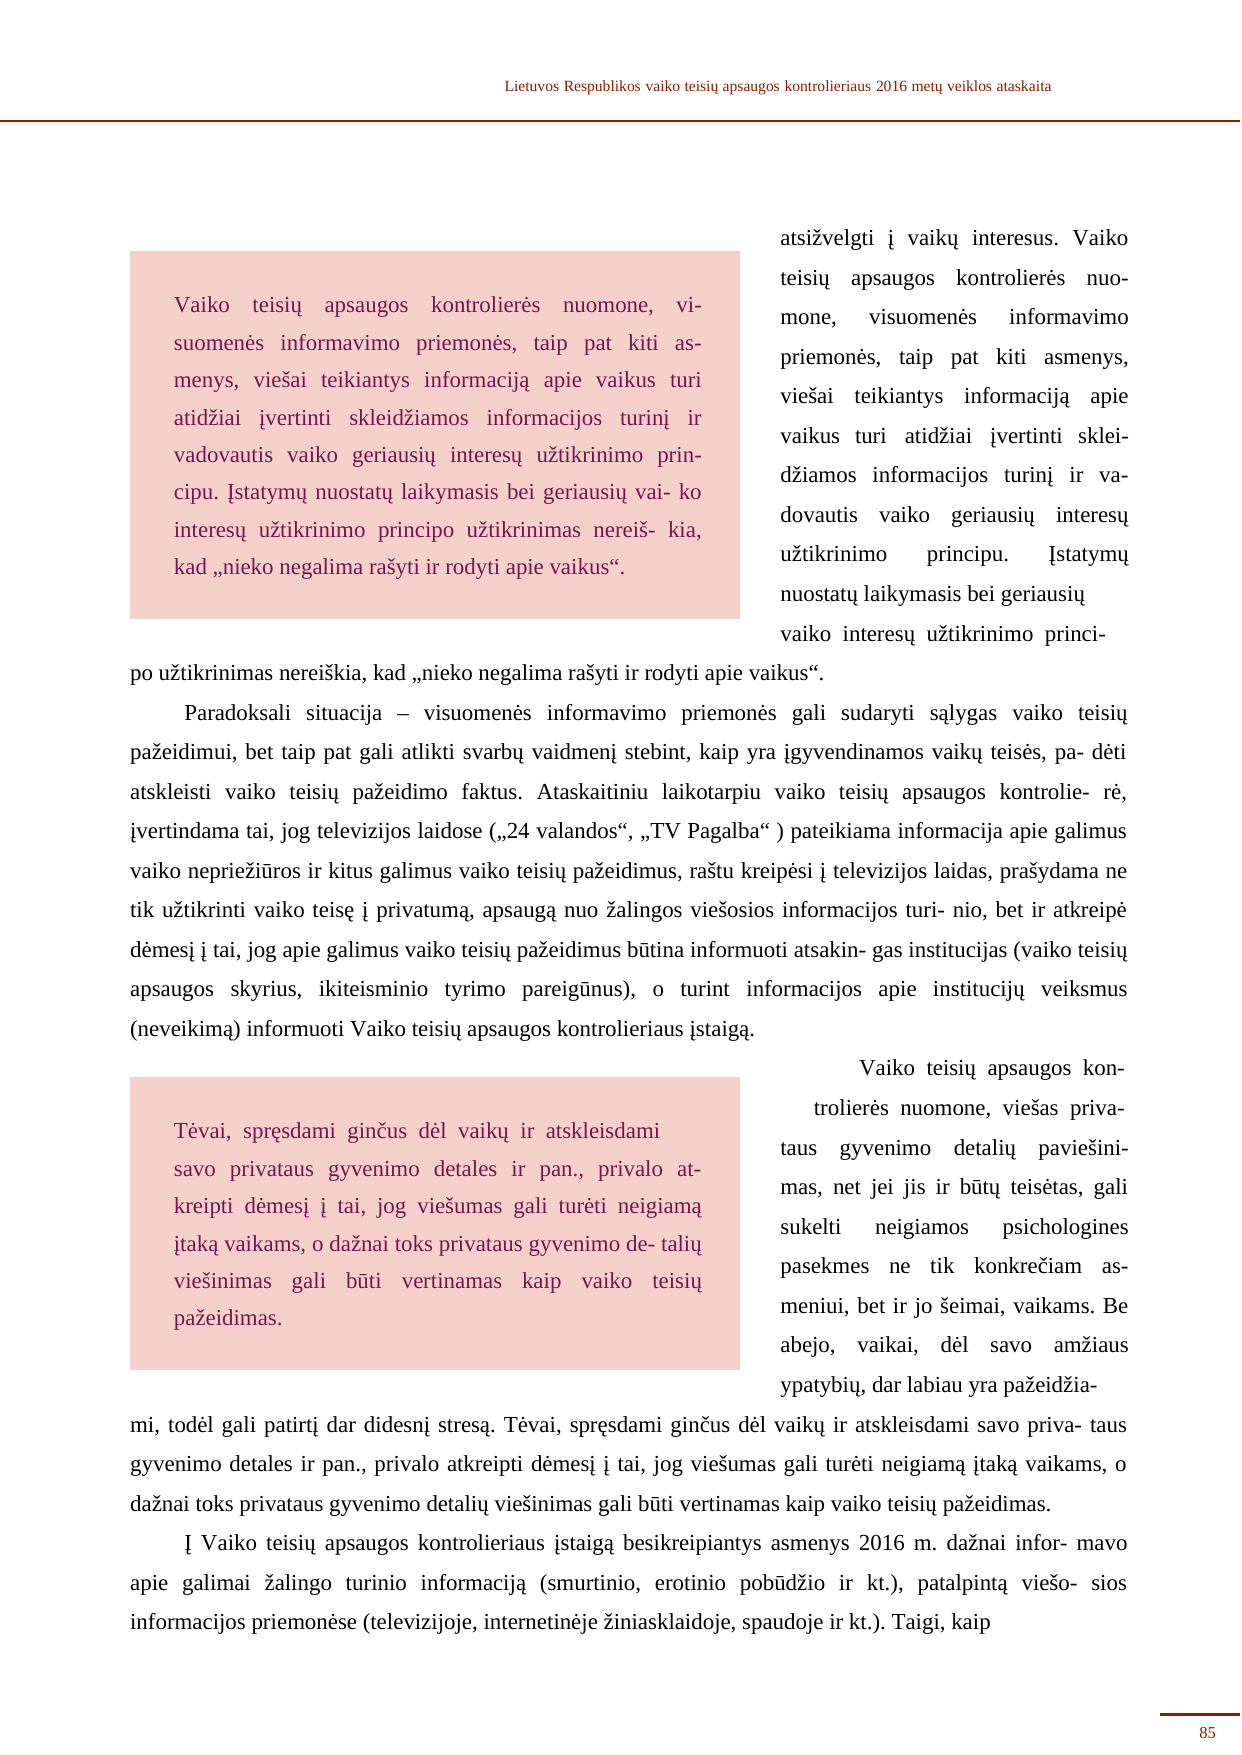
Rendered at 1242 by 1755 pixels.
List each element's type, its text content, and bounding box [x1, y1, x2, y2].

text trolierės nuomone, viešas priva- [740, 1094, 1125, 1119]
text Į Vaiko teisių apsaugos kontrolieriaus įstaigą besikreipiantys asmenys 2016 m. dažnai infor- mavo apie galimai žalingo turinio informaciją (smurtinio, erotinio pobūdžio ir kt.), patalpintą viešo- sios informacijos priemonėse (televizijoje, internetinėje žiniasklaidoje, spaudoje ir kt.). Taigi, kaip [130, 1529, 1129, 1635]
text [0, 1094, 130, 1119]
text taus gyvenimo detalių paviešini- mas, net jei jis ir būtų teisėtas, gali sukelti neigiamos psichologines pasekmes ne tik konkrečiam as- meniui, bet ir jo šeimai, vaikams. Be abejo, vaikai, dėl savo amžiaus ypatybių, dar labiau yra pažeidžia- [780, 1123, 1129, 1400]
text Paradoksali situacija – visuomenės informavimo priemonės gali sudaryti sąlygas vaiko teisių pažeidimui, bet taip pat gali atlikti svarbų vaidmenį stebint, kaip yra įgyvendinamos vaikų teisės, pa- dėti atskleisti vaiko teisių pažeidimo faktus. Ataskaitiniu laikotarpiu vaiko teisių apsaugos kontrolie- rė, įvertindama tai, jog televizijos laidose („24 valandos“, „TV Pagalba“ ) pateikiama informacija apie galimus vaiko nepriežiūros ir kitus galimus vaiko teisių pažeidimus, raštu kreipėsi į televizijos laidas, prašydama ne tik užtikrinti vaiko teisę į privatumą, apsaugą nuo žalingos viešosios informacijos turi- nio, bet ir atkreipė dėmesį į tai, jog apie galimus vaiko teisių pažeidimus būtina informuoti atsakin- gas institucijas (vaiko teisių apsaugos skyrius, ikiteisminio tyrimo pareigūnus), o turint informacijos apie institucijų veiksmus (neveikimą) informuoti Vaiko teisių apsaugos kontrolieriaus įstaigą. [130, 699, 1129, 1041]
text mi, todėl gali patirtį dar didesnį stresą. Tėvai, spręsdami ginčus dėl vaikų ir atskleisdami savo priva- taus gyvenimo detales ir pan., privalo atkreipti dėmesį į tai, jog viešumas gali turėti neigiamą įtaką vaikams, o dažnai toks privataus gyvenimo detalių viešinimas gali būti vertinamas kaip vaiko teisių pažeidimas. [130, 1411, 1129, 1516]
text po užtikrinimas nereiškia, kad „nieko negalima rašyti ir rodyti apie vaikus“. [130, 659, 1242, 686]
text vaiko interesų užtikrinimo princi- [780, 620, 1128, 645]
text Vaiko teisių apsaugos kon- [0, 1054, 1125, 1081]
text atsižvelgti į vaikų interesus. Vaiko teisių apsaugos kontrolierės nuo- mone, visuomenės informavimo priemonės, taip pat kiti asmenys, viešai teikiantys informaciją apie vaikus turi atidžiai įvertinti sklei- džiamos informacijos turinį ir va- dovautis vaiko geriausių interesų užtikrinimo principu. Įstatymų nuostatų laikymasis bei geriausių [780, 224, 1129, 606]
